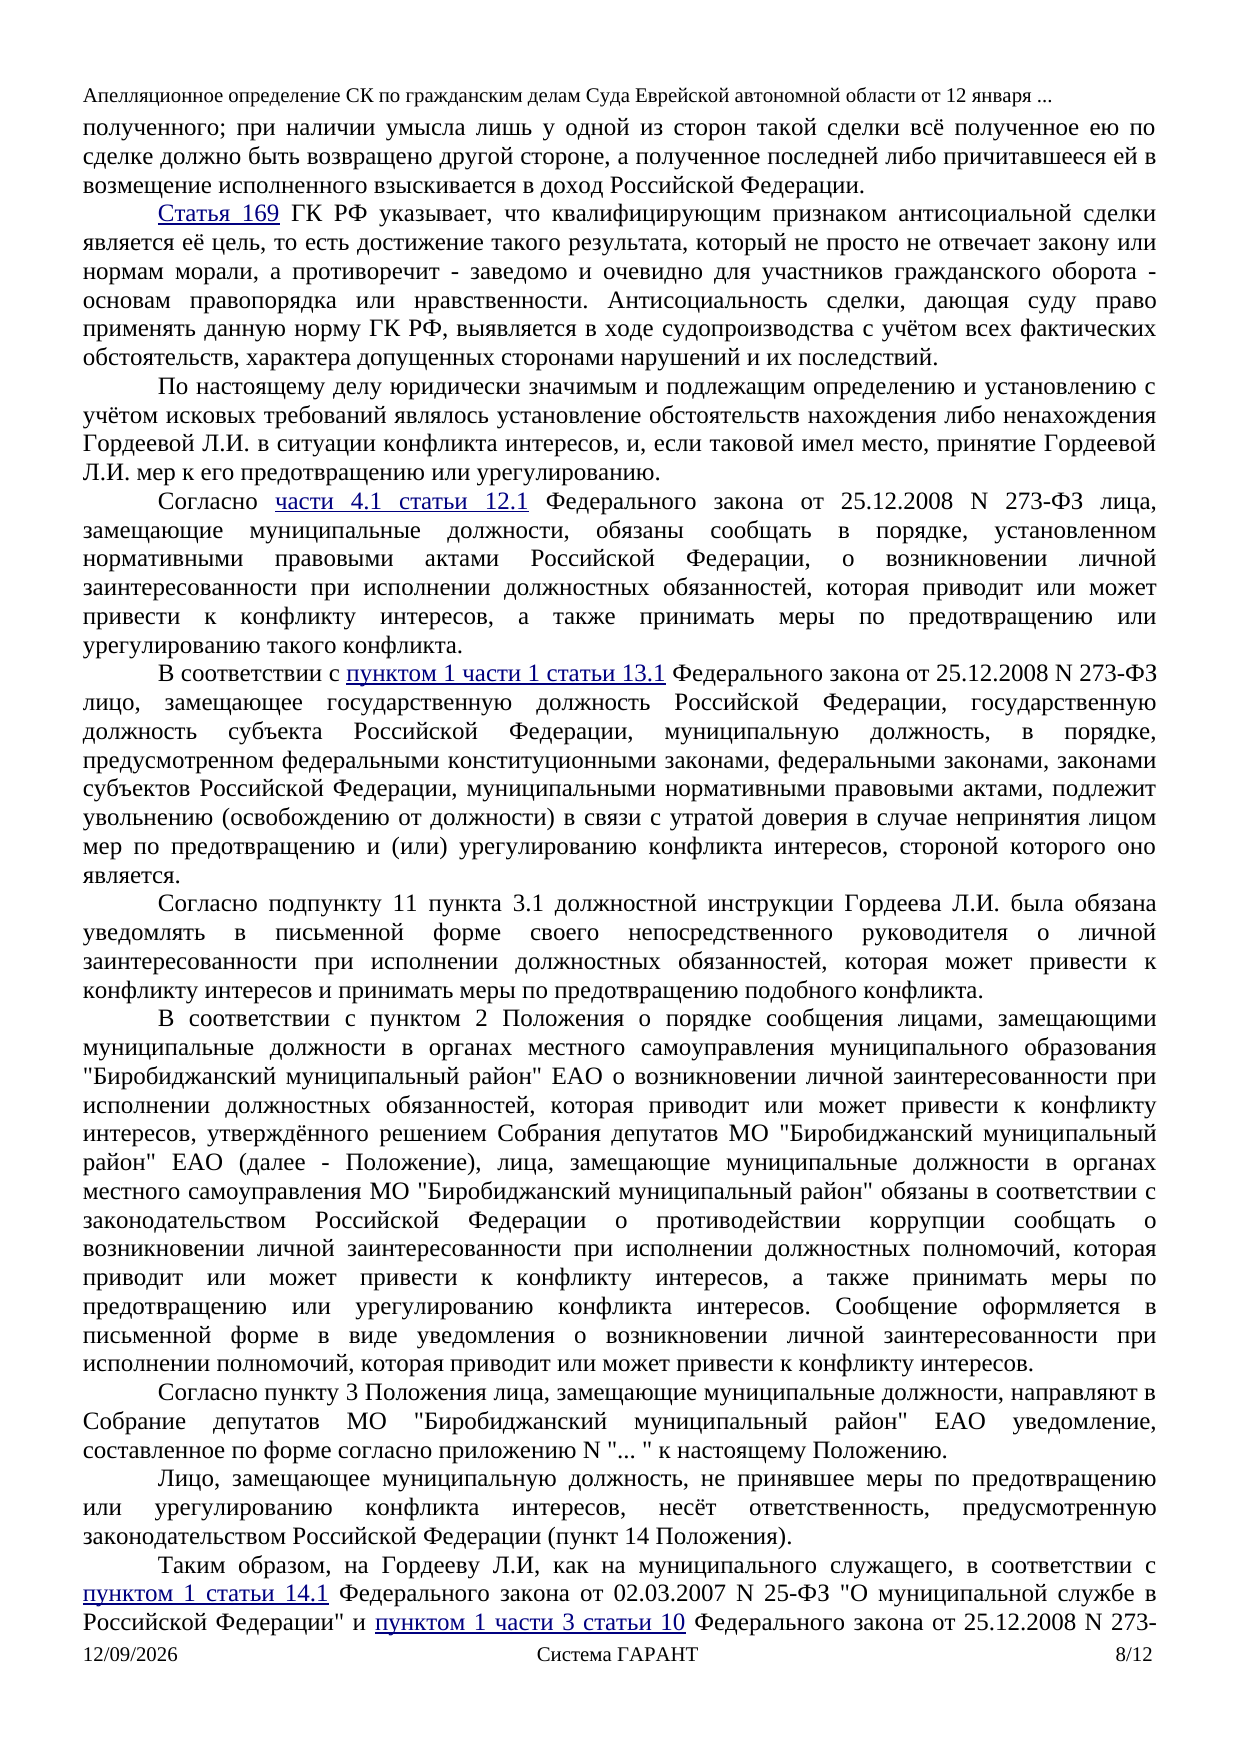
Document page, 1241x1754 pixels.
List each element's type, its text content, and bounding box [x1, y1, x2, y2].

text В соответствии с пунктом 1 части 1 статьи 13.1 Федерального закона от 25.12.2008 N 273-ФЗ лицо, замещающее государственную должность Российской Федерации, государственную должность субъекта Российской Федерации, муниципальную должность, в порядке, предусмотренном федеральными конституционными законами, федеральными законами, законами субъектов Российской Федерации, муниципальными нормативными правовыми актами, подлежит увольнению (освобождению от должности) в связи с утратой доверия в случае непринятия лицом мер по предотвращению и (или) урегулированию конфликта интересов, стороной которого оно является. [83, 658, 1157, 888]
text Согласно пункту 3 Положения лица, замещающие муниципальные должности, направляют в Собрание депутатов МО "Биробиджанский муниципальный район" ЕАО уведомление, составленное по форме согласно приложению N "... " к настоящему Положению. [83, 1377, 1157, 1463]
text По настоящему делу юридически значимым и подлежащим определению и установлению с учётом исковых требований являлось установление обстоятельств нахождения либо ненахождения Гордеевой Л.И. в ситуации конфликта интересов, и, если таковой имел место, принятие Гордеевой Л.И. мер к его предотвращению или урегулированию. [83, 371, 1157, 486]
text Таким образом, на Гордееву Л.И, как на муниципального служащего, в соответствии с пунктом 1 статьи 14.1 Федерального закона от 02.03.2007 N 25-ФЗ "О муниципальной службе в Российской Федерации" и пунктом 1 части 3 статьи 10 Федерального закона от 25.12.2008 N 273- [83, 1550, 1157, 1636]
text полученного; при наличии умысла лишь у одной из сторон такой сделки всё полученное ею по сделке должно быть возвращено другой стороне, а полученное последней либо причитавшееся ей в возмещение исполненного взыскивается в доход Российской Федерации. [83, 112, 1157, 198]
text Статья 169 ГК РФ указывает, что квалифицирующим признаком антисоциальной сделки является её цель, то есть достижение такого результата, который не просто не отвечает закону или нормам морали, а противоречит - заведомо и очевидно для участников гражданского оборота - основам правопорядка или нравственности. Антисоциальность сделки, дающая суду право применять данную норму ГК РФ, выявляется в ходе судопроизводства с учётом всех фактических обстоятельств, характера допущенных сторонами нарушений и их последствий. [83, 198, 1157, 371]
text Лицо, замещающее муниципальную должность, не принявшее меры по предотвращению или урегулированию конфликта интересов, несёт ответственность, предусмотренную законодательством Российской Федерации (пункт 14 Положения). [83, 1463, 1157, 1550]
text Согласно части 4.1 статьи 12.1 Федерального закона от 25.12.2008 N 273-ФЗ лица, замещающие муниципальные должности, обязаны сообщать в порядке, установленном нормативными правовыми актами Российской Федерации, о возникновении личной заинтересованности при исполнении должностных обязанностей, которая приводит или может привести к конфликту интересов, а также принимать меры по предотвращению или урегулированию такого конфликта. [83, 486, 1157, 658]
text В соответствии с пунктом 2 Положения о порядке сообщения лицами, замещающими муниципальные должности в органах местного самоуправления муниципального образования "Биробиджанский муниципальный район" ЕАО о возникновении личной заинтересованности при исполнении должностных обязанностей, которая приводит или может привести к конфликту интересов, утверждённого решением Собрания депутатов МО "Биробиджанский муниципальный район" ЕАО (далее - Положение), лица, замещающие муниципальные должности в органах местного самоуправления МО "Биробиджанский муниципальный район" обязаны в соответствии с законодательством Российской Федерации о противодействии коррупции сообщать о возникновении личной заинтересованности при исполнении должностных полномочий, которая приводит или может привести к конфликту интересов, а также принимать меры по предотвращению или урегулированию конфликта интересов. Сообщение оформляется в письменной форме в виде уведомления о возникновении личной заинтересованности при исполнении полномочий, которая приводит или может привести к конфликту интересов. [83, 1003, 1157, 1377]
text Согласно подпункту 11 пункта 3.1 должностной инструкции Гордеева Л.И. была обязана уведомлять в письменной форме своего непосредственного руководителя о личной заинтересованности при исполнении должностных обязанностей, которая может привести к конфликту интересов и принимать меры по предотвращению подобного конфликта. [83, 888, 1157, 1003]
